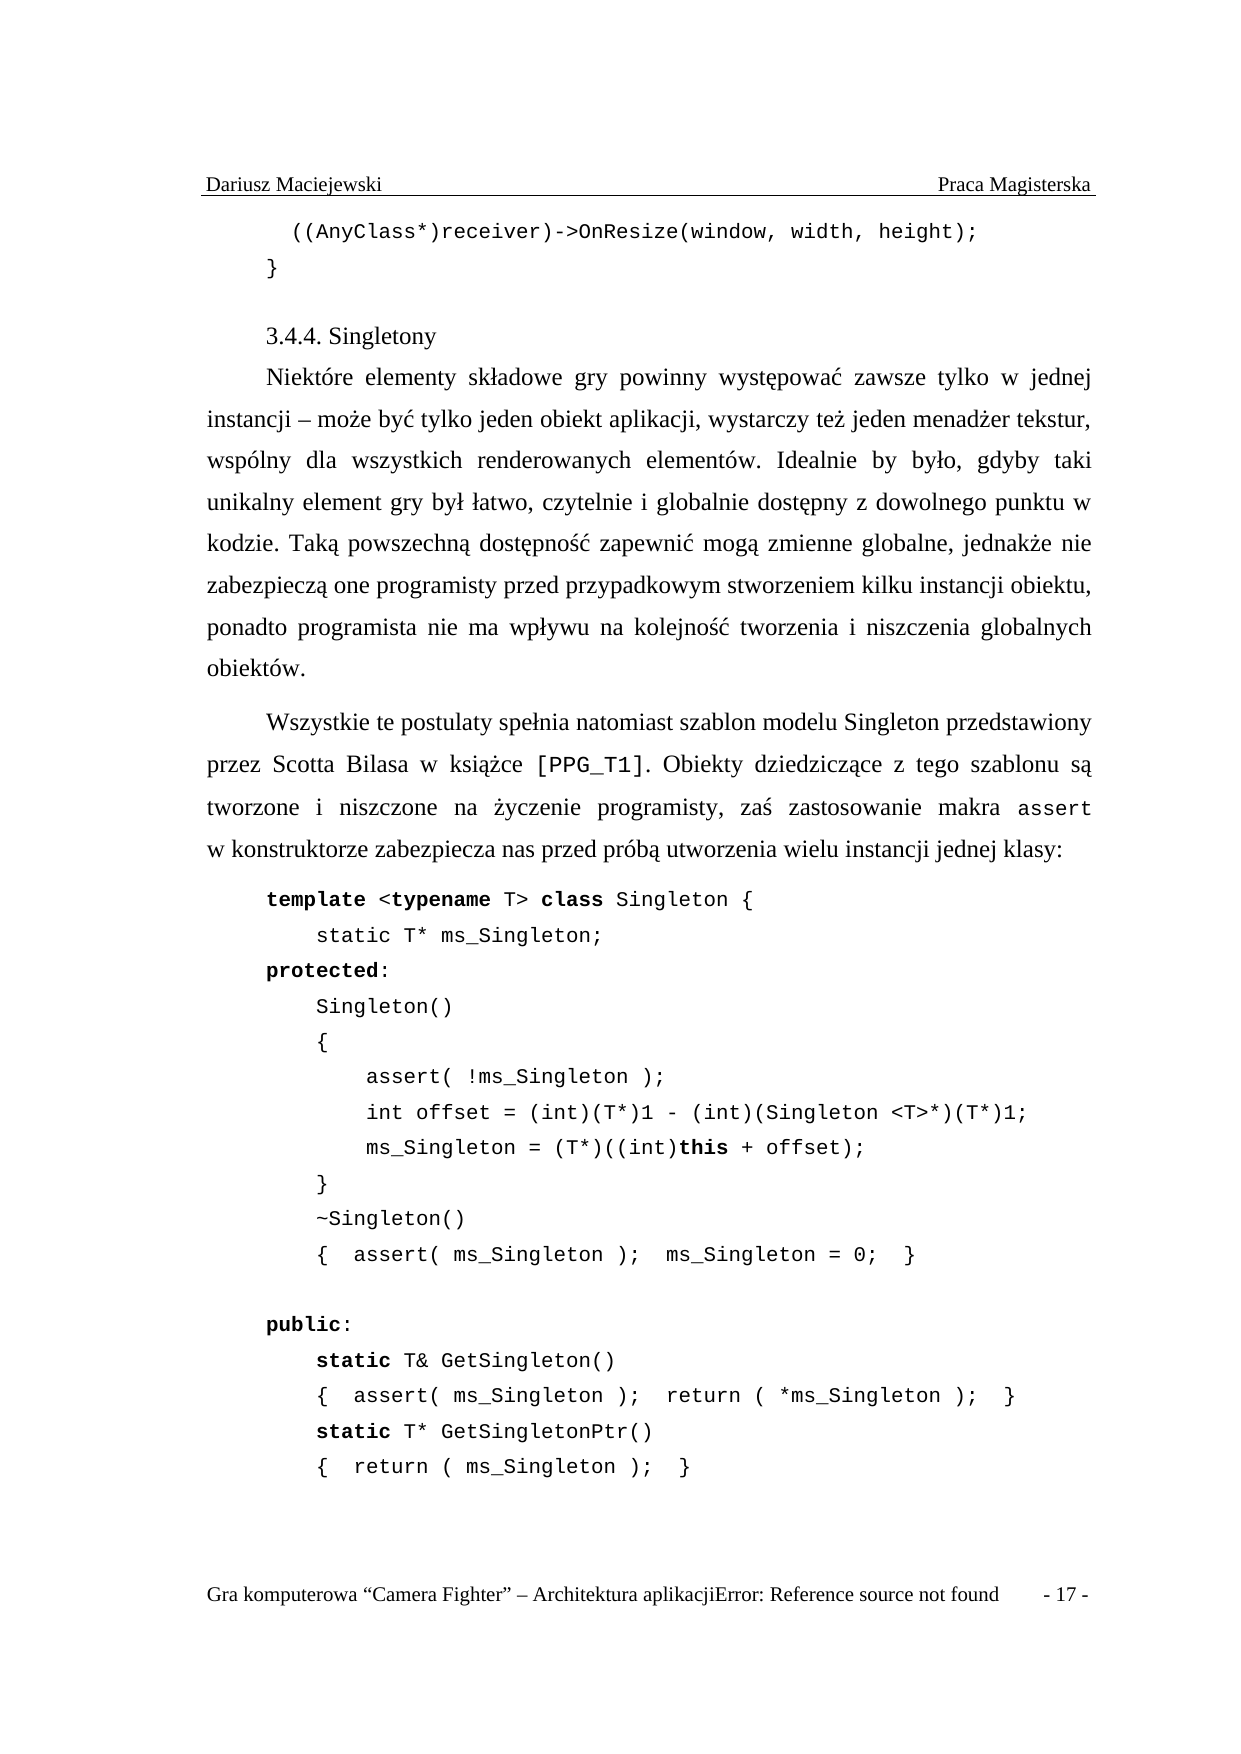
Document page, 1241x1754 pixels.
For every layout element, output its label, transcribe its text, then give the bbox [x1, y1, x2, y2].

text ~Singleton() [266, 1208, 1033, 1232]
text static T* GetSingletonPtr() [266, 1421, 1033, 1444]
text ((AnyClass*)receiver)->OnResize(window, width, height); [266, 221, 1033, 245]
text Niektóre elementy składowe gry powinny występować zawsze tylko w jednej instancji – może być tylko jeden obiekt aplikacji, wystarczy też jeden menadżer tekstur, wspólny dla wszystkich renderowanych elementów. Idealnie by było, gdyby taki unikalny element gry był łatwo, czytelnie i globalnie dostępny z dowolnego punktu w kodzie. Taką powszechną dostępność zapewnić mogą zmienne globalne, jednakże nie zabezpieczą one programisty przed przypadkowym stworzeniem kilku instancji obiektu, ponadto programista nie ma wpływu na kolejność tworzenia i niszczenia globalnych obiektów. [207, 363, 1092, 682]
text protected: [266, 960, 1033, 984]
text } [266, 257, 1033, 281]
text { assert( ms_Singleton ); ms_Singleton = 0; } [266, 1243, 1033, 1267]
text { assert( ms_Singleton ); return ( *ms_Singleton ); } [266, 1385, 1033, 1409]
text } [266, 1173, 1033, 1196]
text static T& GetSingleton() [266, 1350, 1033, 1373]
text template <typename T> class Singleton { [266, 889, 1033, 913]
text { [266, 1031, 1033, 1055]
text assert( !ms_Singleton ); [266, 1066, 1033, 1090]
text Singleton() [266, 996, 1033, 1019]
text Wszystkie te postulaty spełnia natomiast szablon modelu Singleton przedstawiony przez Scotta Bilasa w książce [PPG_T1]. Obiekty dziedziczące z tego szablonu są tworzone i niszczone na życzenie programisty, zaś zastosowanie makra assert w konstruktorze zabezpiecza nas przed próbą utworzenia wielu instancji jednej klasy: [207, 708, 1092, 863]
subtitle Singletony [207, 322, 1092, 349]
text ms_Singleton = (T*)((int)this + offset); [266, 1137, 1033, 1161]
text int offset = (int)(T*)1 - (int)(Singleton <T>*)(T*)1; [266, 1102, 1033, 1126]
text { return ( ms_Singleton ); } [266, 1456, 1033, 1480]
text public: [266, 1314, 1033, 1338]
text static T* ms_Singleton; [266, 925, 1033, 948]
